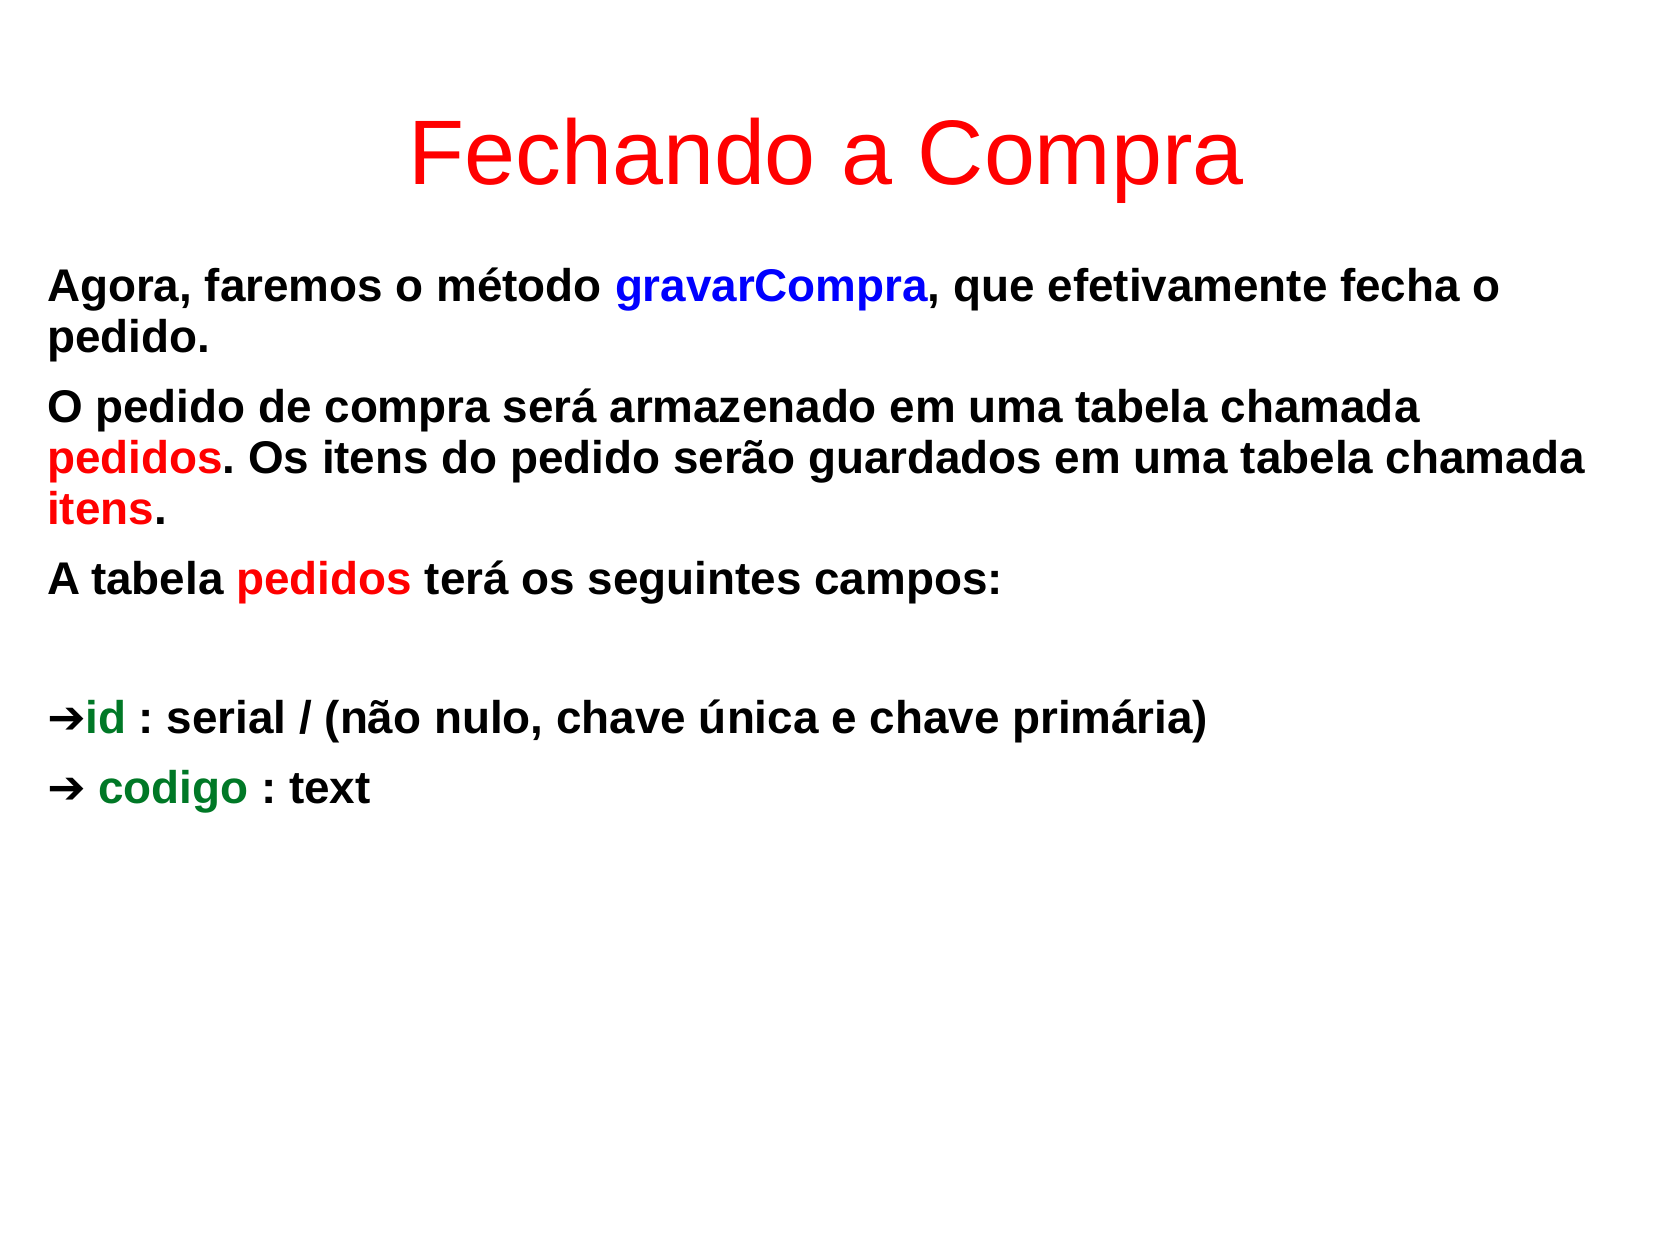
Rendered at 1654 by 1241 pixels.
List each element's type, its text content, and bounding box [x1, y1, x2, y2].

list Agora, faremos o método gravarCompra, que efetivamente fecha o pedido. O pedido de compra será armazenado em uma tabela chamada pedidos. Os itens do pedido serão guardados em uma tabela chamada itens. A tabela pedidos terá os seguintes campos: ➔id : serial / (não nulo, chave única e chave primária) ➔ codigo : text [47, 259, 1595, 1205]
title Fechando a Compra [82, 49, 1571, 257]
